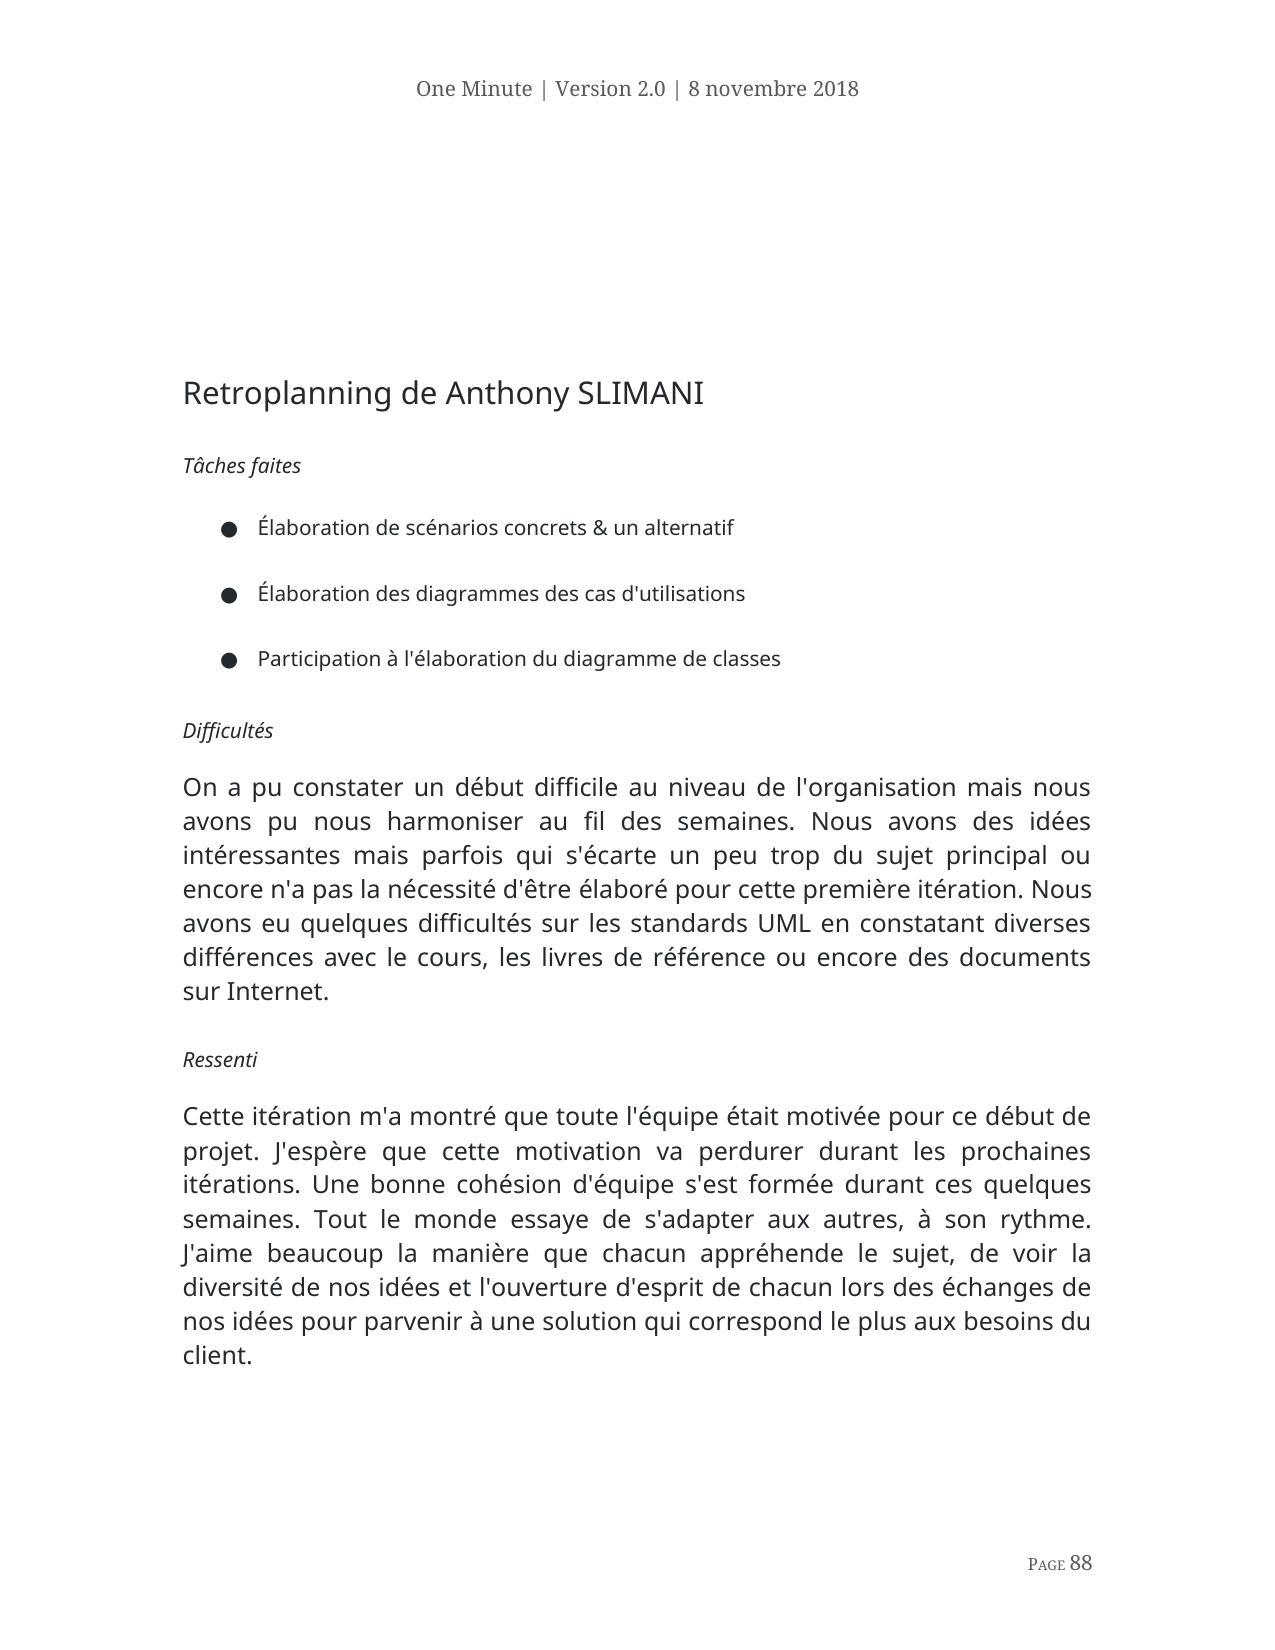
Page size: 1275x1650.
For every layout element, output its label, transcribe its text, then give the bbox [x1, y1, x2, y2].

text Cette itération m'a montré que toute l'équipe était motivée pour ce début de projet. J'espère que cette motivation va perdurer durant les prochaines itérations. Une bonne cohésion d'équipe s'est formée durant ces quelques semaines. Tout le monde essaye de s'adapter aux autres, à son rythme. J'aime beaucoup la manière que chacun appréhende le sujet, de voir la diversité de nos idées et l'ouverture d'esprit de chacun lors des échanges de nos idées pour parvenir à une solution qui correspond le plus aux besoins du client. [182, 1099, 1093, 1372]
subtitle Tâches faites [182, 451, 1093, 480]
list Participation à l'élaboration du diagramme de classes [220, 636, 1093, 679]
text On a pu constater un début difficile au niveau de l'organisation mais nous avons pu nous harmoniser au fil des semaines. Nous avons des idées intéressantes mais parfois qui s'écarte un peu trop du sujet principal ou encore n'a pas la nécessité d'être élaboré pour cette première itération. Nous avons eu quelques difficultés sur les standards UML en constatant diverses différences avec le cours, les livres de référence ou encore des documents sur Internet. [182, 770, 1093, 1008]
list Élaboration de scénarios concrets & un alternatif [220, 505, 1093, 547]
list Élaboration des diagrammes des cas d'utilisations [220, 570, 1093, 613]
subtitle Retroplanning de Anthony SLIMANI [182, 371, 1093, 414]
subtitle Difficultés [182, 716, 1093, 745]
subtitle Ressenti [182, 1046, 1093, 1074]
